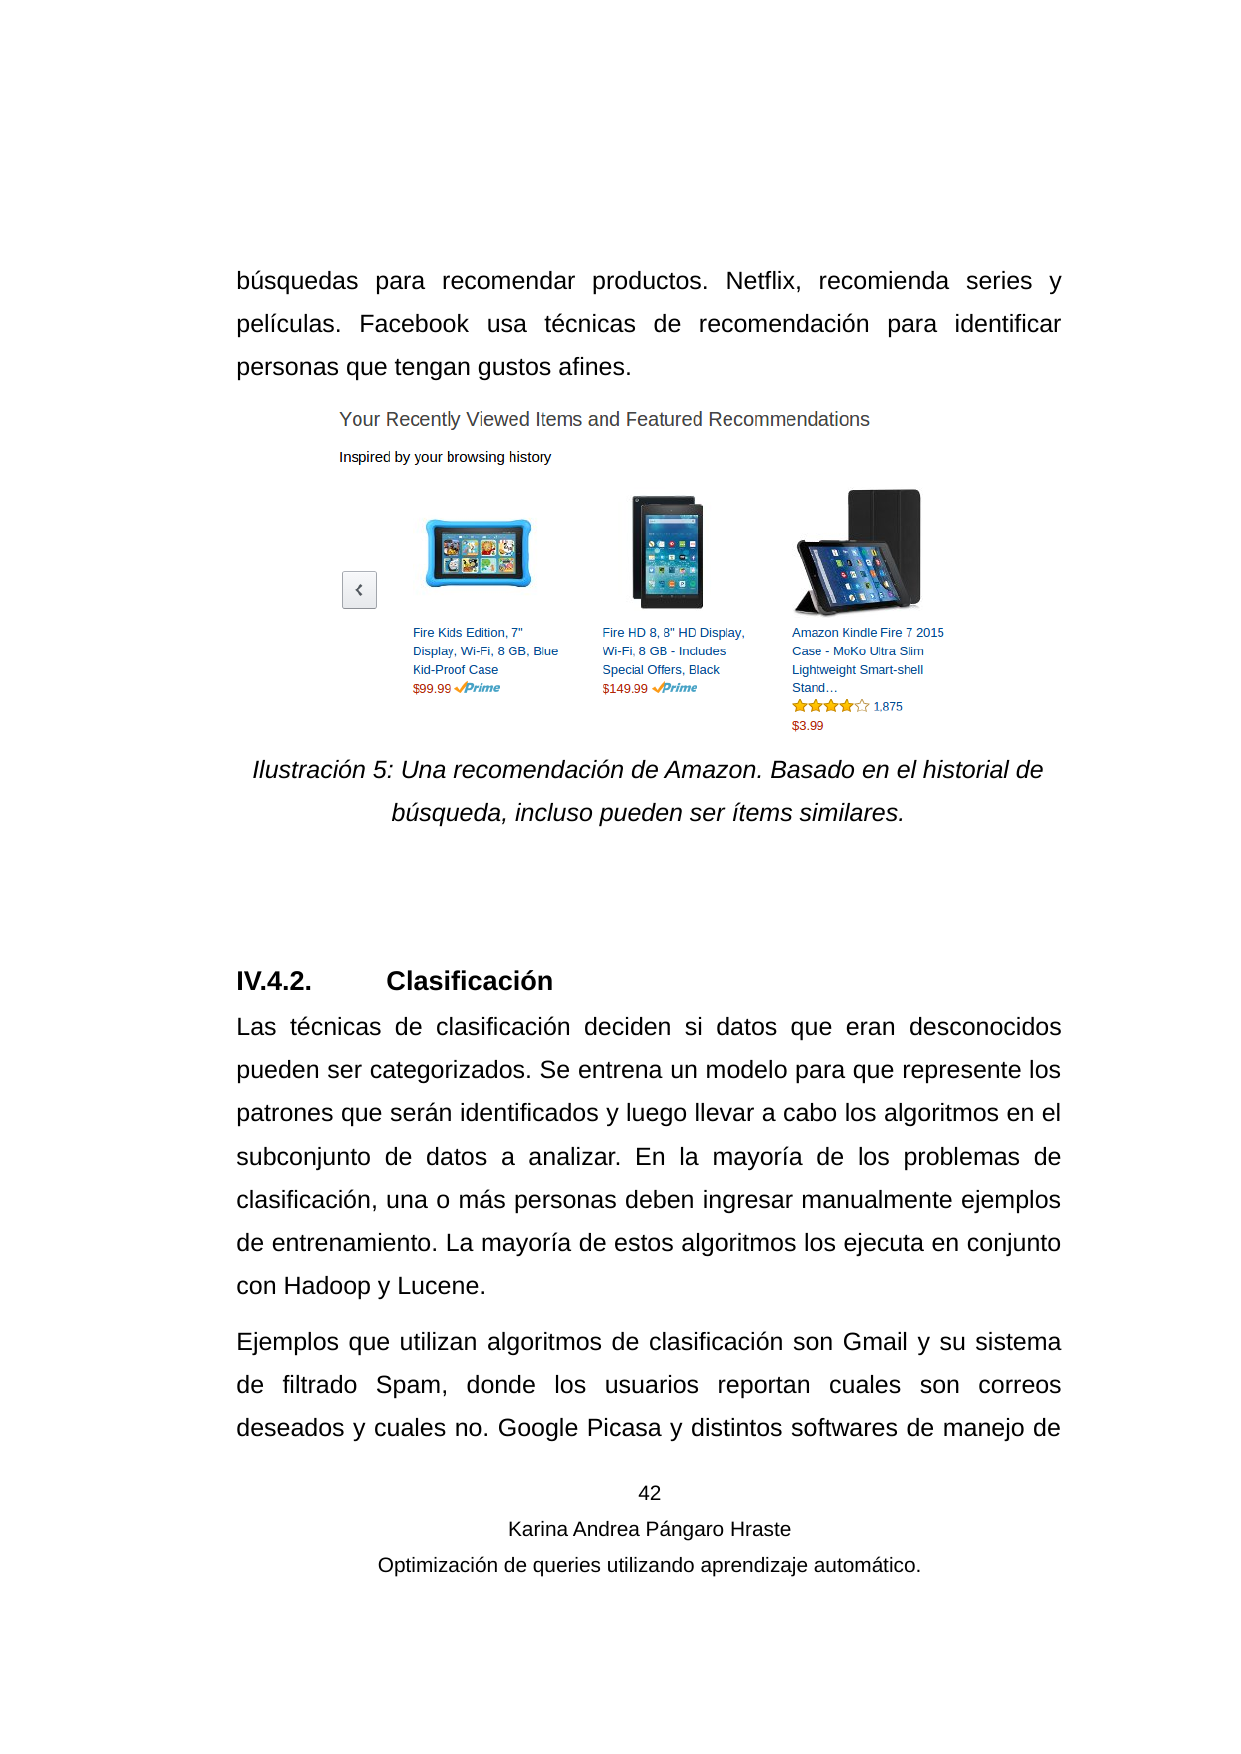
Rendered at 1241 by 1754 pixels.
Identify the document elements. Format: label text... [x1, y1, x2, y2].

text Ilustración 5: Una recomendación de Amazon. Basado en el historial de búsqueda, incluso pueden ser ítems similares. [236, 741, 1063, 827]
picture [328, 407, 971, 741]
subtitle Clasificación [236, 965, 1063, 996]
text Las técnicas de clasificación deciden si datos que eran desconocidos pueden ser categorizados. Se entrena un modelo para que represente los patrones que serán identificados y luego llevar a cabo los algoritmos en el subconjunto de datos a analizar. En la mayoría de los problemas de clasificación, una o más personas deben ingresar manualmente ejemplos de entrenamiento. La mayoría de estos algoritmos los ejecuta en conjunto con Hadoop y Lucene. [236, 1012, 1063, 1299]
text Ejemplos que utilizan algoritmos de clasificación son Gmail y su sistema de filtrado Spam, donde los usuarios reportan cuales son correos deseados y cuales no. Google Picasa y distintos softwares de manejo de [236, 1326, 1063, 1441]
text búsquedas para recomendar productos. Netflix, recomienda series y películas. Facebook usa técnicas de recomendación para identificar personas que tengan gustos afines. [236, 266, 1063, 381]
